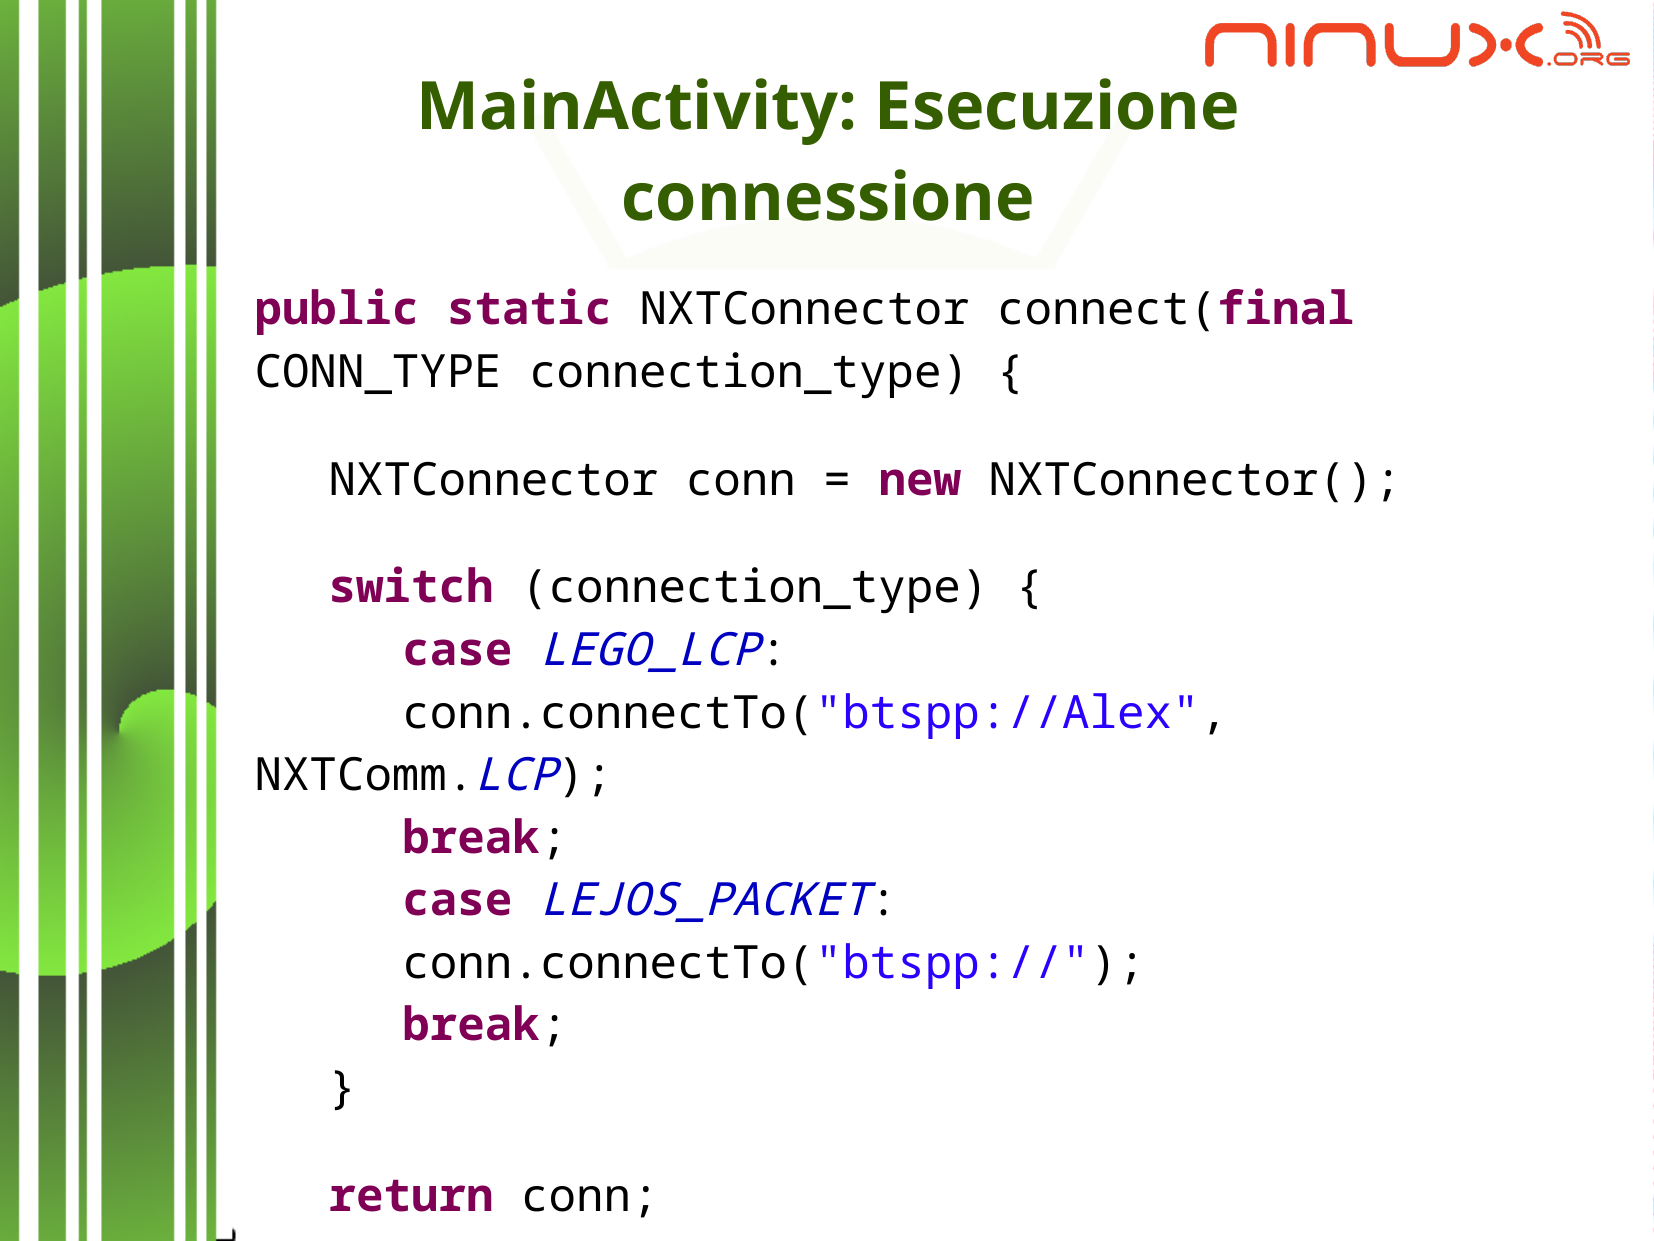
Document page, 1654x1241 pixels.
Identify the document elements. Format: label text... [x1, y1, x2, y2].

text_box public static NXTConnector connect(final CONN_TYPE connection_type) { NXTConnector conn = new NXTConnector(); switch (connection_type) { case LEGO_LCP: conn.connectTo("btspp://Alex", NXTComm.LCP); break; case LEJOS_PACKET: conn.connectTo("btspp://"); break; } return conn; } [239, 268, 1607, 1134]
title MainActivity: Esecuzione connessione [213, 104, 1444, 194]
picture [0, 0, 1654, 1241]
